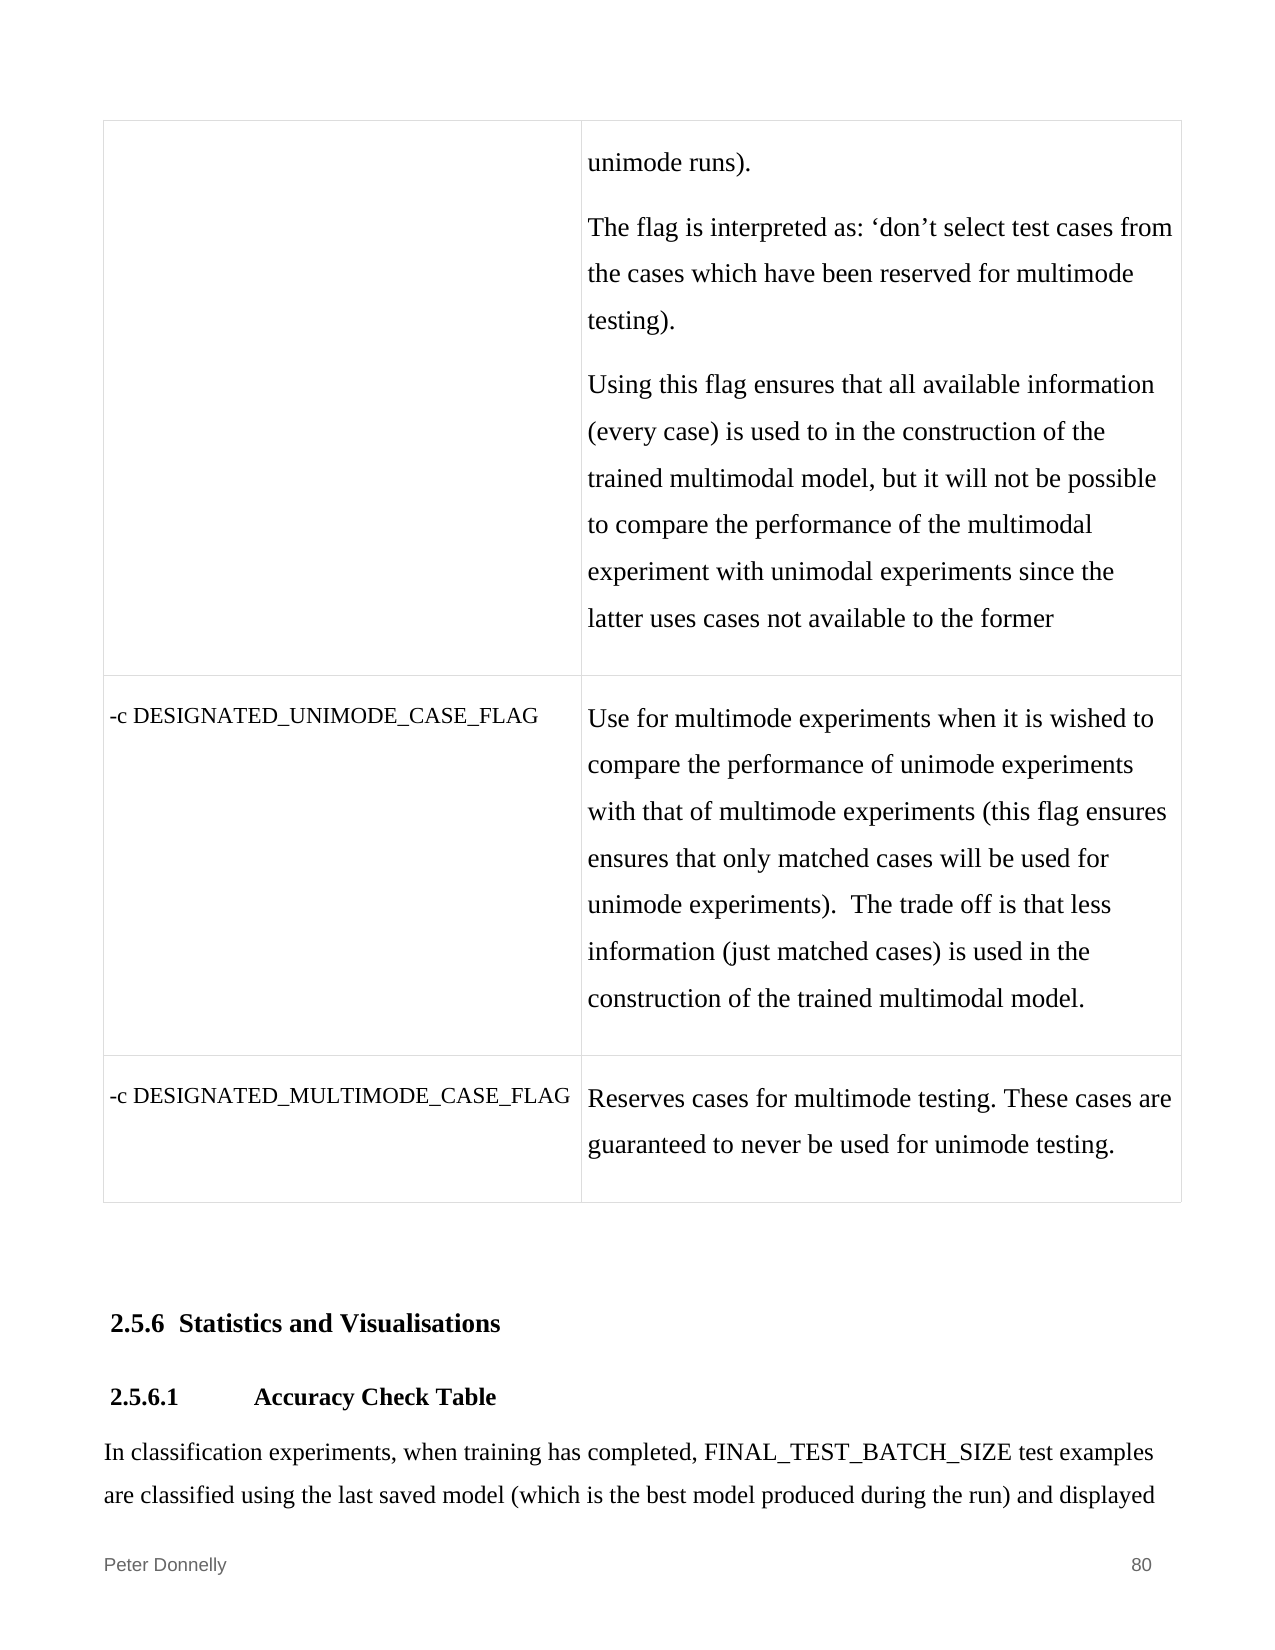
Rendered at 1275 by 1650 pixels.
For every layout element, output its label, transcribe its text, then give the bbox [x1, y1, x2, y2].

table_cell -c DESIGNATED_MULTIMODE_CASE_FLAG [104, 1056, 581, 1202]
table_cell [104, 121, 581, 675]
table_cell -c DESIGNATED_UNIMODE_CASE_FLAG [104, 676, 581, 1055]
subtitle Accuracy Check Table [103, 1382, 1181, 1411]
table_cell Use for multimode experiments when it is wished to compare the performance of unimode experiments with that of multimode experiments (this flag ensures ensures that only matched cases will be used for unimode experiments). The trade off is that less information (just matched cases) is used in the construction of the trained multimodal model. [582, 676, 1181, 1055]
text In classification experiments, when training has completed, FINAL_TEST_BATCH_SIZE test examples are classified using the last saved model (which is the best model produced during the run) and displayed [103, 1437, 1181, 1509]
subtitle Statistics and Visualisations [103, 1307, 1181, 1338]
table_cell Reserves cases for multimode testing. These cases are guaranteed to never be used for unimode testing. [582, 1056, 1181, 1202]
table_cell unimode runs). The flag is interpreted as: ‘don’t select test cases from the cases which have been reserved for multimode testing). Using this flag ensures that all available information (every case) is used to in the construction of the trained multimodal model, but it will not be possible to compare the performance of the multimodal experiment with unimodal experiments since the latter uses cases not available to the former [582, 121, 1181, 675]
